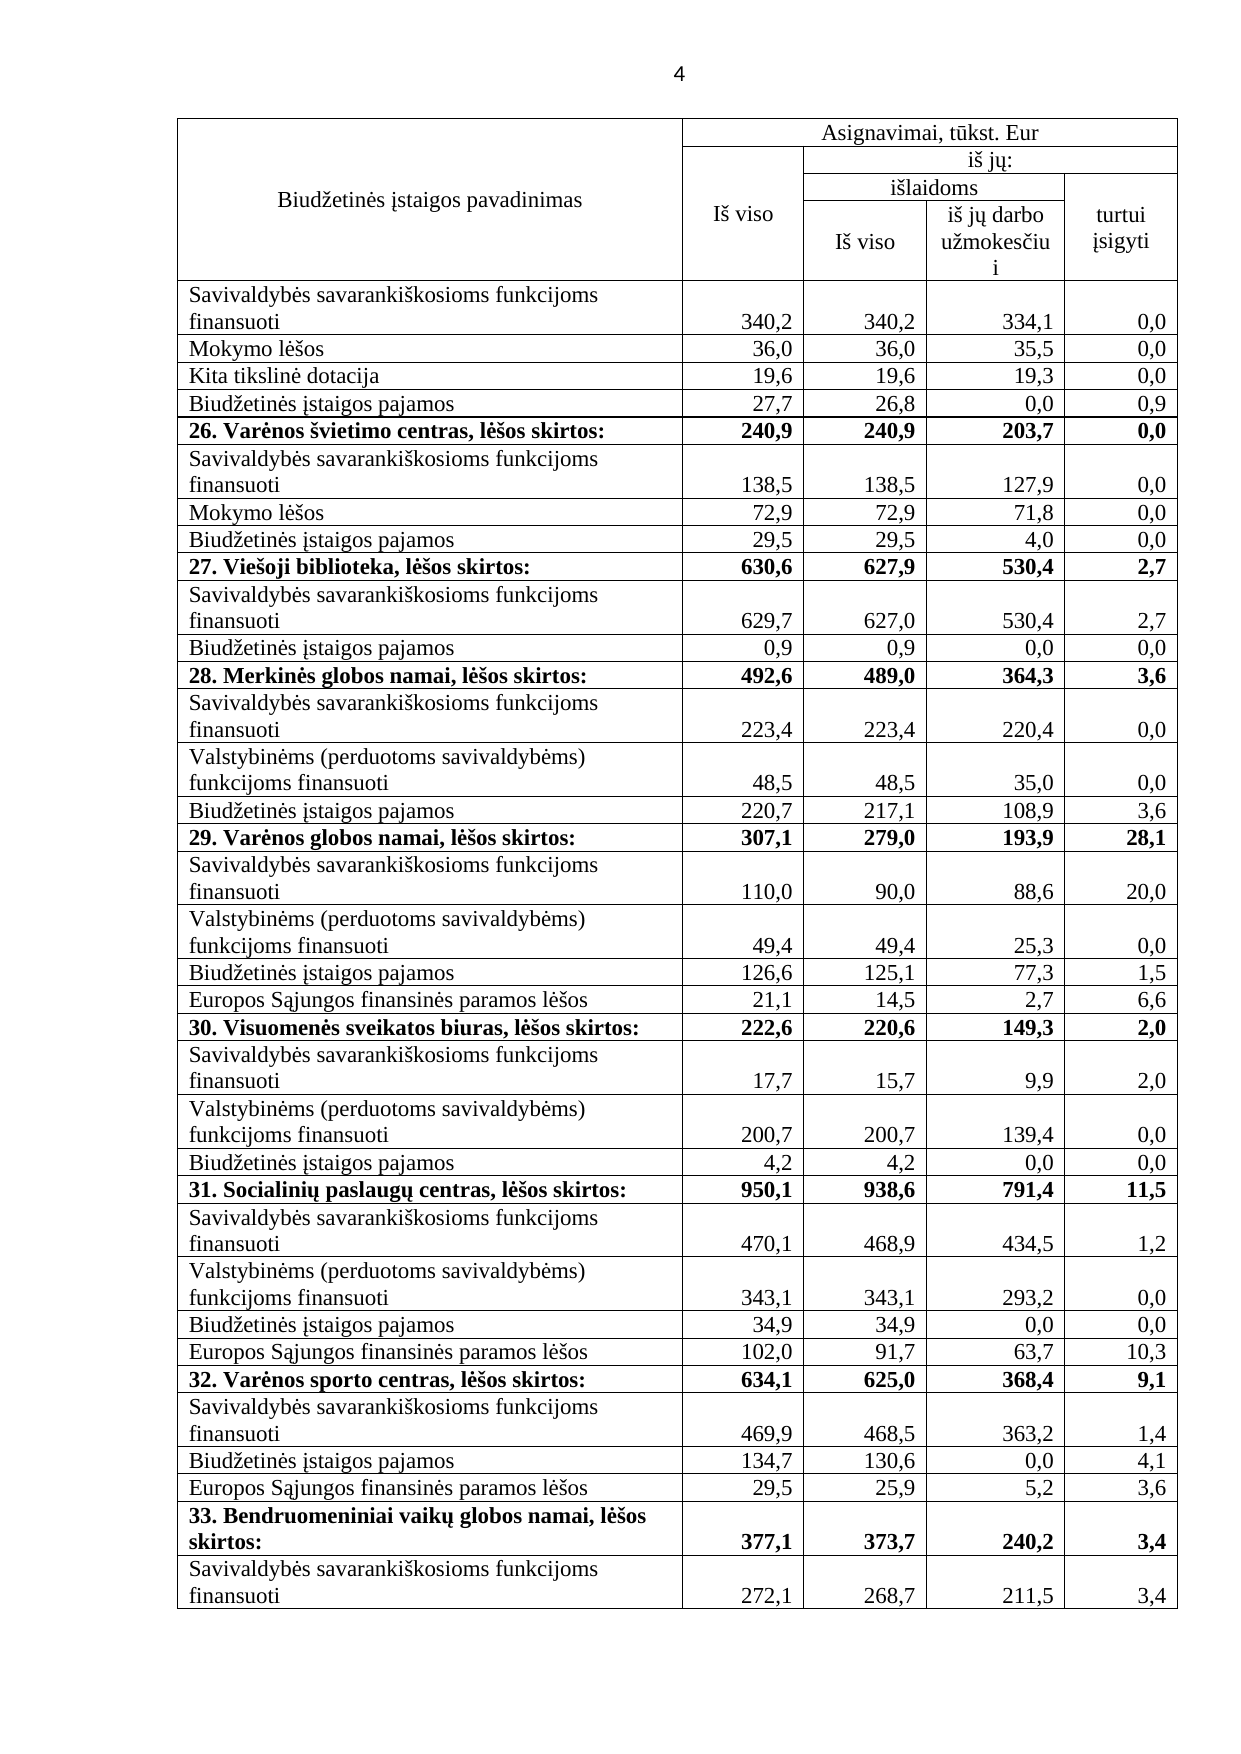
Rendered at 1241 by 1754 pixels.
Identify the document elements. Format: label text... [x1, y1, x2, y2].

table_cell 468,5 [804, 1393, 926, 1446]
table_cell Valstybinėms (perduotoms savivaldybėms) funkcijoms finansuoti [178, 1095, 682, 1148]
table_cell 434,5 [927, 1204, 1064, 1256]
table_cell 138,5 [683, 445, 803, 497]
table_cell 127,9 [927, 445, 1064, 497]
table_cell Savivaldybės savarankiškosioms funkcijoms finansuoti [178, 1393, 682, 1446]
table_cell 34,9 [683, 1311, 803, 1337]
table_cell 240,9 [683, 418, 803, 444]
table_cell 0,0 [1065, 335, 1177, 362]
table_cell 3,6 [1065, 797, 1177, 823]
table_cell 9,9 [927, 1041, 1064, 1094]
table_cell Biudžetinės įstaigos pajamos [178, 959, 682, 985]
table_cell Savivaldybės savarankiškosioms funkcijoms finansuoti [178, 1204, 682, 1256]
table_cell 77,3 [927, 959, 1064, 985]
table_cell 222,6 [683, 1014, 803, 1040]
table_cell 14,5 [804, 986, 926, 1013]
table_cell 1,4 [1065, 1393, 1177, 1446]
table_cell Savivaldybės savarankiškosioms funkcijoms finansuoti [178, 281, 682, 334]
table_cell 5,2 [927, 1474, 1064, 1501]
table_cell 48,5 [804, 743, 926, 796]
table_cell Iš viso [804, 201, 926, 280]
table_cell iš jų: [804, 147, 1177, 173]
table_cell Savivaldybės savarankiškosioms funkcijoms finansuoti [178, 1041, 682, 1094]
table_cell Valstybinėms (perduotoms savivaldybėms) funkcijoms finansuoti [178, 743, 682, 796]
table_cell 272,1 [683, 1556, 803, 1608]
table_cell 791,4 [927, 1176, 1064, 1202]
table_cell iš jų darbo užmokesčiui [927, 201, 1064, 280]
table_cell 0,9 [683, 635, 803, 661]
table_cell 0,0 [927, 1149, 1064, 1175]
table_cell 72,9 [683, 499, 803, 525]
table_cell 340,2 [804, 281, 926, 334]
table_cell 625,0 [804, 1366, 926, 1392]
table_cell 26,8 [804, 390, 926, 416]
table_cell 2,0 [1065, 1041, 1177, 1094]
table_cell 17,7 [683, 1041, 803, 1094]
table_cell 470,1 [683, 1204, 803, 1256]
table_cell 217,1 [804, 797, 926, 823]
table_cell 193,9 [927, 824, 1064, 851]
table_cell 125,1 [804, 959, 926, 985]
table_cell 0,0 [1065, 363, 1177, 389]
table_cell 0,0 [1065, 1095, 1177, 1148]
table_cell 102,0 [683, 1339, 803, 1365]
table_cell 33. Bendruomeniniai vaikų globos namai, lėšos skirtos: [178, 1502, 682, 1554]
table_cell 240,2 [927, 1502, 1064, 1554]
table_cell Europos Sąjungos finansinės paramos lėšos [178, 986, 682, 1013]
table_cell 377,1 [683, 1502, 803, 1554]
table_cell 2,7 [1065, 553, 1177, 580]
table_cell 220,6 [804, 1014, 926, 1040]
table_cell 279,0 [804, 824, 926, 851]
table_cell 26. Varėnos švietimo centras, lėšos skirtos: [178, 418, 682, 444]
table_cell Savivaldybės savarankiškosioms funkcijoms finansuoti [178, 689, 682, 742]
table_cell 307,1 [683, 824, 803, 851]
table_cell 4,1 [1065, 1447, 1177, 1473]
table_cell 48,5 [683, 743, 803, 796]
table_cell 0,9 [1065, 390, 1177, 416]
table_cell 368,4 [927, 1366, 1064, 1392]
table_cell 21,1 [683, 986, 803, 1013]
table_cell Biudžetinės įstaigos pajamos [178, 635, 682, 661]
table_cell 34,9 [804, 1311, 926, 1337]
table_cell 19,6 [683, 363, 803, 389]
table_cell 49,4 [804, 905, 926, 958]
table_cell 0,0 [1065, 635, 1177, 661]
table_cell 27. Viešoji biblioteka, lėšos skirtos: [178, 553, 682, 580]
table_cell 71,8 [927, 499, 1064, 525]
table_cell 0,0 [927, 390, 1064, 416]
table_cell 28,1 [1065, 824, 1177, 851]
table_cell Europos Sąjungos finansinės paramos lėšos [178, 1474, 682, 1501]
table_cell 1,5 [1065, 959, 1177, 985]
table_cell 3,4 [1065, 1502, 1177, 1554]
table_cell 4,2 [683, 1149, 803, 1175]
table_cell 223,4 [683, 689, 803, 742]
table_cell 29,5 [804, 526, 926, 552]
table_cell 2,7 [927, 986, 1064, 1013]
table_cell 334,1 [927, 281, 1064, 334]
table_cell 468,9 [804, 1204, 926, 1256]
table_cell 15,7 [804, 1041, 926, 1094]
table_cell 27,7 [683, 390, 803, 416]
table_cell 203,7 [927, 418, 1064, 444]
table_cell 36,0 [683, 335, 803, 362]
table_cell 0,0 [927, 1311, 1064, 1337]
table_cell 108,9 [927, 797, 1064, 823]
table_cell 31. Socialinių paslaugų centras, lėšos skirtos: [178, 1176, 682, 1202]
table_cell 36,0 [804, 335, 926, 362]
table_cell 200,7 [804, 1095, 926, 1148]
table_cell 1,2 [1065, 1204, 1177, 1256]
table_cell 0,0 [1065, 499, 1177, 525]
table_cell 138,5 [804, 445, 926, 497]
table_cell 2,0 [1065, 1014, 1177, 1040]
table_cell 268,7 [804, 1556, 926, 1608]
table_cell 3,6 [1065, 662, 1177, 688]
table_cell 363,2 [927, 1393, 1064, 1446]
table_cell Valstybinėms (perduotoms savivaldybėms) funkcijoms finansuoti [178, 1257, 682, 1310]
table_cell 29,5 [683, 1474, 803, 1501]
table_cell 134,7 [683, 1447, 803, 1473]
table_header Biudžetinės įstaigos pavadinimas [178, 119, 682, 280]
table_cell 110,0 [683, 852, 803, 904]
table_cell Europos Sąjungos finansinės paramos lėšos [178, 1339, 682, 1365]
table_cell 343,1 [683, 1257, 803, 1310]
table_cell 72,9 [804, 499, 926, 525]
table_cell 530,4 [927, 581, 1064, 633]
table_cell 32. Varėnos sporto centras, lėšos skirtos: [178, 1366, 682, 1392]
table_cell 0,0 [1065, 281, 1177, 334]
table_cell Biudžetinės įstaigos pajamos [178, 526, 682, 552]
table_cell 630,6 [683, 553, 803, 580]
table_cell 29. Varėnos globos namai, lėšos skirtos: [178, 824, 682, 851]
table_cell 28. Merkinės globos namai, lėšos skirtos: [178, 662, 682, 688]
table_cell 0,0 [1065, 905, 1177, 958]
table_cell 0,0 [1065, 1149, 1177, 1175]
table_cell 49,4 [683, 905, 803, 958]
table_cell 364,3 [927, 662, 1064, 688]
table_cell 20,0 [1065, 852, 1177, 904]
table_cell 0,0 [1065, 526, 1177, 552]
table_cell Biudžetinės įstaigos pajamos [178, 1447, 682, 1473]
table_cell 489,0 [804, 662, 926, 688]
table_cell 0,0 [1065, 689, 1177, 742]
table_cell 0,0 [927, 1447, 1064, 1473]
table_cell 91,7 [804, 1339, 926, 1365]
table_cell Mokymo lėšos [178, 499, 682, 525]
table_cell 126,6 [683, 959, 803, 985]
table_cell 35,0 [927, 743, 1064, 796]
table_cell 627,0 [804, 581, 926, 633]
table_cell 4,0 [927, 526, 1064, 552]
table_cell Biudžetinės įstaigos pajamos [178, 1311, 682, 1337]
table_cell Biudžetinės įstaigos pajamos [178, 390, 682, 416]
table_cell 938,6 [804, 1176, 926, 1202]
table_cell Iš viso [683, 147, 803, 280]
table_cell 139,4 [927, 1095, 1064, 1148]
table_cell 634,1 [683, 1366, 803, 1392]
table_cell 293,2 [927, 1257, 1064, 1310]
table_cell 629,7 [683, 581, 803, 633]
table_cell turtui įsigyti [1065, 174, 1177, 280]
table_cell Biudžetinės įstaigos pajamos [178, 797, 682, 823]
table_cell Savivaldybės savarankiškosioms funkcijoms finansuoti [178, 445, 682, 497]
table_cell 240,9 [804, 418, 926, 444]
table_cell 9,1 [1065, 1366, 1177, 1392]
table_cell 4,2 [804, 1149, 926, 1175]
table_cell 200,7 [683, 1095, 803, 1148]
table_cell 6,6 [1065, 986, 1177, 1013]
table_cell 211,5 [927, 1556, 1064, 1608]
table_cell 30. Visuomenės sveikatos biuras, lėšos skirtos: [178, 1014, 682, 1040]
table_cell 0,0 [1065, 743, 1177, 796]
table_cell 0,0 [1065, 418, 1177, 444]
table_cell 3,4 [1065, 1556, 1177, 1608]
table_cell 0,0 [927, 635, 1064, 661]
table_cell 0,0 [1065, 1311, 1177, 1337]
table_cell 343,1 [804, 1257, 926, 1310]
table_cell Biudžetinės įstaigos pajamos [178, 1149, 682, 1175]
table_cell 10,3 [1065, 1339, 1177, 1365]
table_cell 88,6 [927, 852, 1064, 904]
table_cell 492,6 [683, 662, 803, 688]
table_cell 0,9 [804, 635, 926, 661]
table_cell 220,4 [927, 689, 1064, 742]
table_cell 63,7 [927, 1339, 1064, 1365]
table_cell Kita tikslinė dotacija [178, 363, 682, 389]
table_cell 340,2 [683, 281, 803, 334]
table_cell 373,7 [804, 1502, 926, 1554]
table_cell 149,3 [927, 1014, 1064, 1040]
table_cell 19,6 [804, 363, 926, 389]
table_cell Savivaldybės savarankiškosioms funkcijoms finansuoti [178, 1556, 682, 1608]
table_cell 223,4 [804, 689, 926, 742]
table_cell 950,1 [683, 1176, 803, 1202]
table_cell 90,0 [804, 852, 926, 904]
table_cell 220,7 [683, 797, 803, 823]
table_cell išlaidoms [804, 174, 1064, 200]
table_cell 19,3 [927, 363, 1064, 389]
table_cell 35,5 [927, 335, 1064, 362]
table_cell 25,3 [927, 905, 1064, 958]
table_cell 469,9 [683, 1393, 803, 1446]
table_cell 530,4 [927, 553, 1064, 580]
table_cell Savivaldybės savarankiškosioms funkcijoms finansuoti [178, 581, 682, 633]
table_cell Savivaldybės savarankiškosioms funkcijoms finansuoti [178, 852, 682, 904]
table_cell Valstybinėms (perduotoms savivaldybėms) funkcijoms finansuoti [178, 905, 682, 958]
table_cell 130,6 [804, 1447, 926, 1473]
table_cell 25,9 [804, 1474, 926, 1501]
table_cell 29,5 [683, 526, 803, 552]
table_cell Mokymo lėšos [178, 335, 682, 362]
table_cell 627,9 [804, 553, 926, 580]
table_cell 0,0 [1065, 1257, 1177, 1310]
table_cell 3,6 [1065, 1474, 1177, 1501]
table_header Asignavimai, tūkst. Eur [683, 119, 1177, 146]
table_cell 0,0 [1065, 445, 1177, 497]
table_cell 11,5 [1065, 1176, 1177, 1202]
table_cell 2,7 [1065, 581, 1177, 633]
